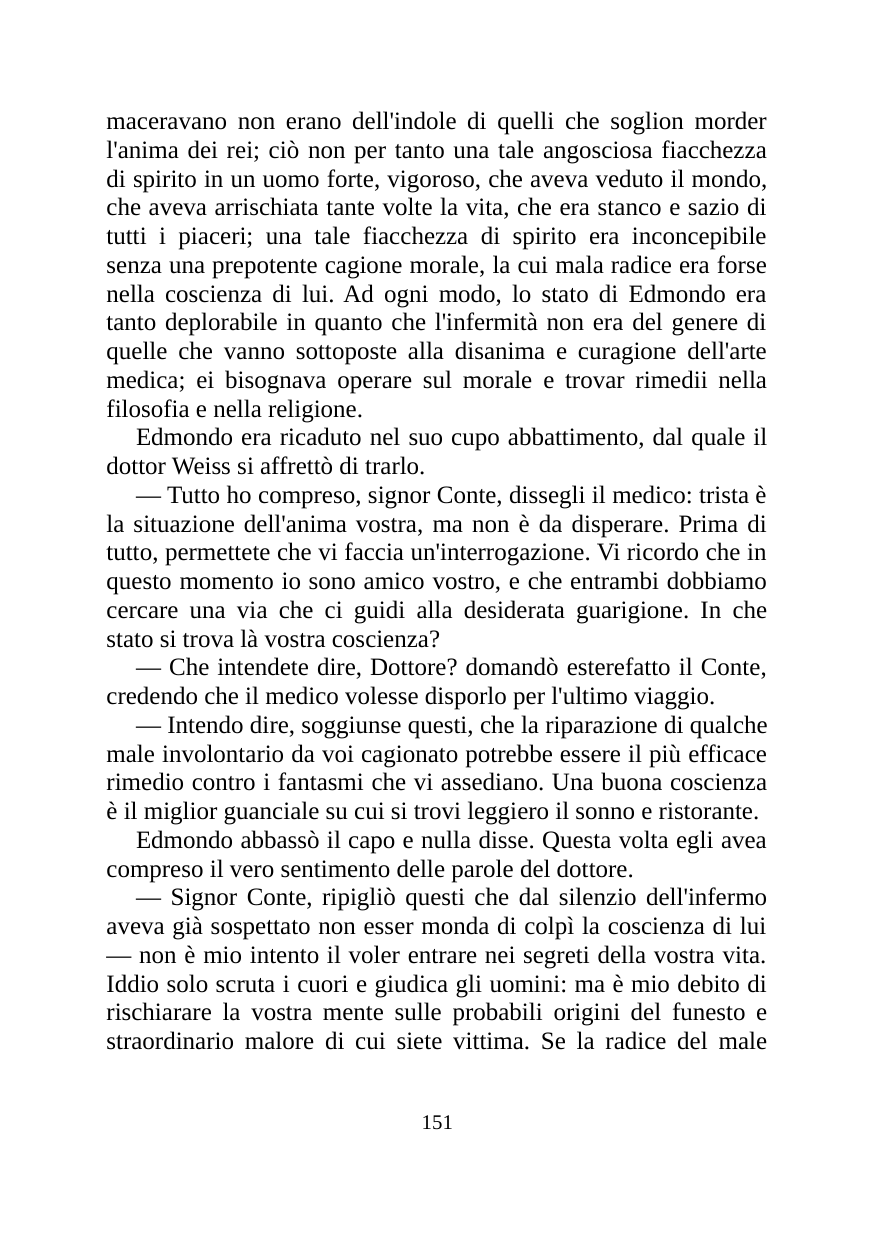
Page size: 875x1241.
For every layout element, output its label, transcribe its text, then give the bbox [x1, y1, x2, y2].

text Edmondo era ricaduto nel suo cupo abbattimento, dal quale il dottor Weiss si affrettò di trarlo. [106, 422, 768, 480]
text — Tutto ho compreso, signor Conte, dissegli il medico: trista è la situazione dell'anima vostra, ma non è da disperare. Prima di tutto, permettete che vi faccia un'interrogazione. Vi ricordo che in questo momento io sono amico vostro, e che entrambi dobbiamo cercare una via che ci guidi alla desiderata guarigione. In che stato si trova là vostra coscienza? [106, 480, 768, 652]
text — Intendo dire, soggiunse questi, che la riparazione di qualche male involontario da voi cagionato potrebbe essere il più efficace rimedio contro i fantasmi che vi assediano. Una buona coscienza è il miglior guanciale su cui si trovi leggiero il sonno e ristorante. [106, 710, 768, 825]
text — Signor Conte, ripigliò questi che dal silenzio dell'infermo aveva già sospettato non esser monda di colpì la coscienza di lui — non è mio intento il voler entrare nei segreti della vostra vita. Iddio solo scruta i cuori e giudica gli uomini: ma è mio debito di rischiarare la vostra mente sulle probabili origini del funesto e straordinario malore di cui siete vittima. Se la radice del male [106, 882, 768, 1055]
text maceravano non erano dell'indole di quelli che soglion morder l'anima dei rei; ciò non per tanto una tale angosciosa fiacchezza di spirito in un uomo forte, vigoroso, che aveva veduto il mondo, che aveva arrischiata tante volte la vita, che era stanco e sazio di tutti i piaceri; una tale fiacchezza di spirito era inconcepibile senza una prepotente cagione morale, la cui mala radice era forse nella coscienza di lui. Ad ogni modo, lo stato di Edmondo era tanto deplorabile in quanto che l'infermità non era del genere di quelle che vanno sottoposte alla disanima e curagione dell'arte medica; ei bisognava operare sul morale e trovar rimedii nella filosofia e nella religione. [106, 106, 768, 422]
text — Che intendete dire, Dottore? domandò esterefatto il Conte, credendo che il medico volesse disporlo per l'ultimo viaggio. [106, 652, 768, 710]
text Edmondo abbassò il capo e nulla disse. Questa volta egli avea compreso il vero sentimento delle parole del dottore. [106, 825, 768, 882]
